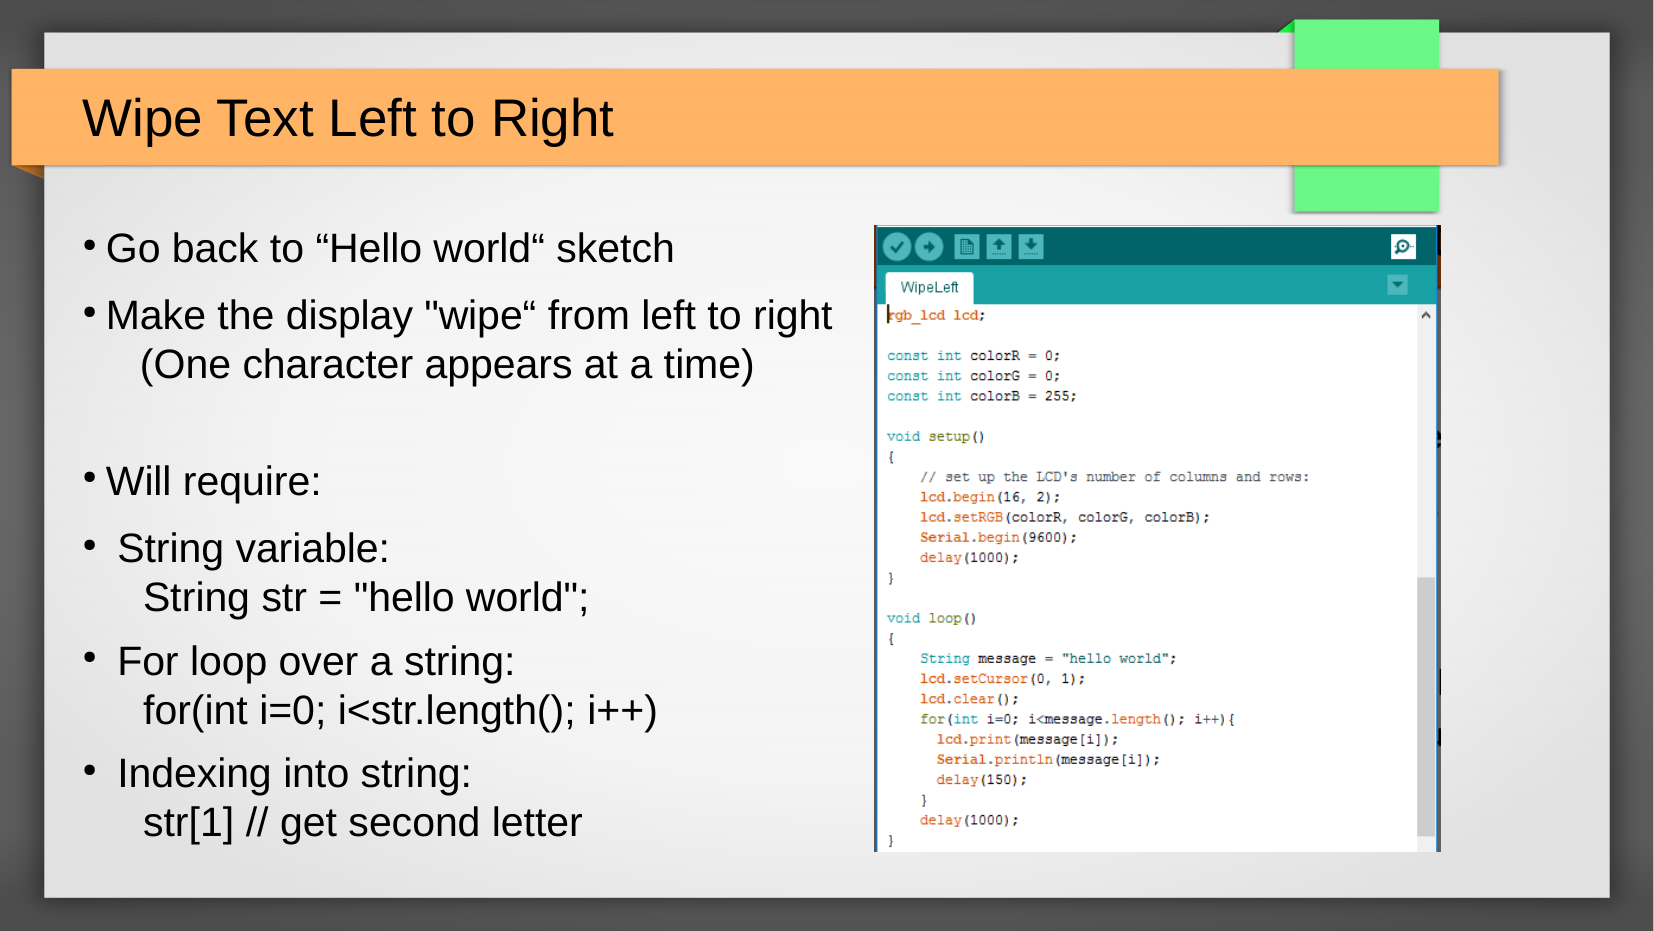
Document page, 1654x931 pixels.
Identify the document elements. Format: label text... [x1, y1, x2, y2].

picture [0, 0, 1654, 931]
list Go back to “Hello world“ sketch Make the display "wipe“ from left to right (One character appears at a time) Will require: String variable: String str = "hello world"; For loop over a string: for(int i=0; i<str.length(); i++) Indexing into string: str[1] // get second letter [82, 221, 863, 851]
title Wipe Text Left to Right [82, 70, 1264, 160]
